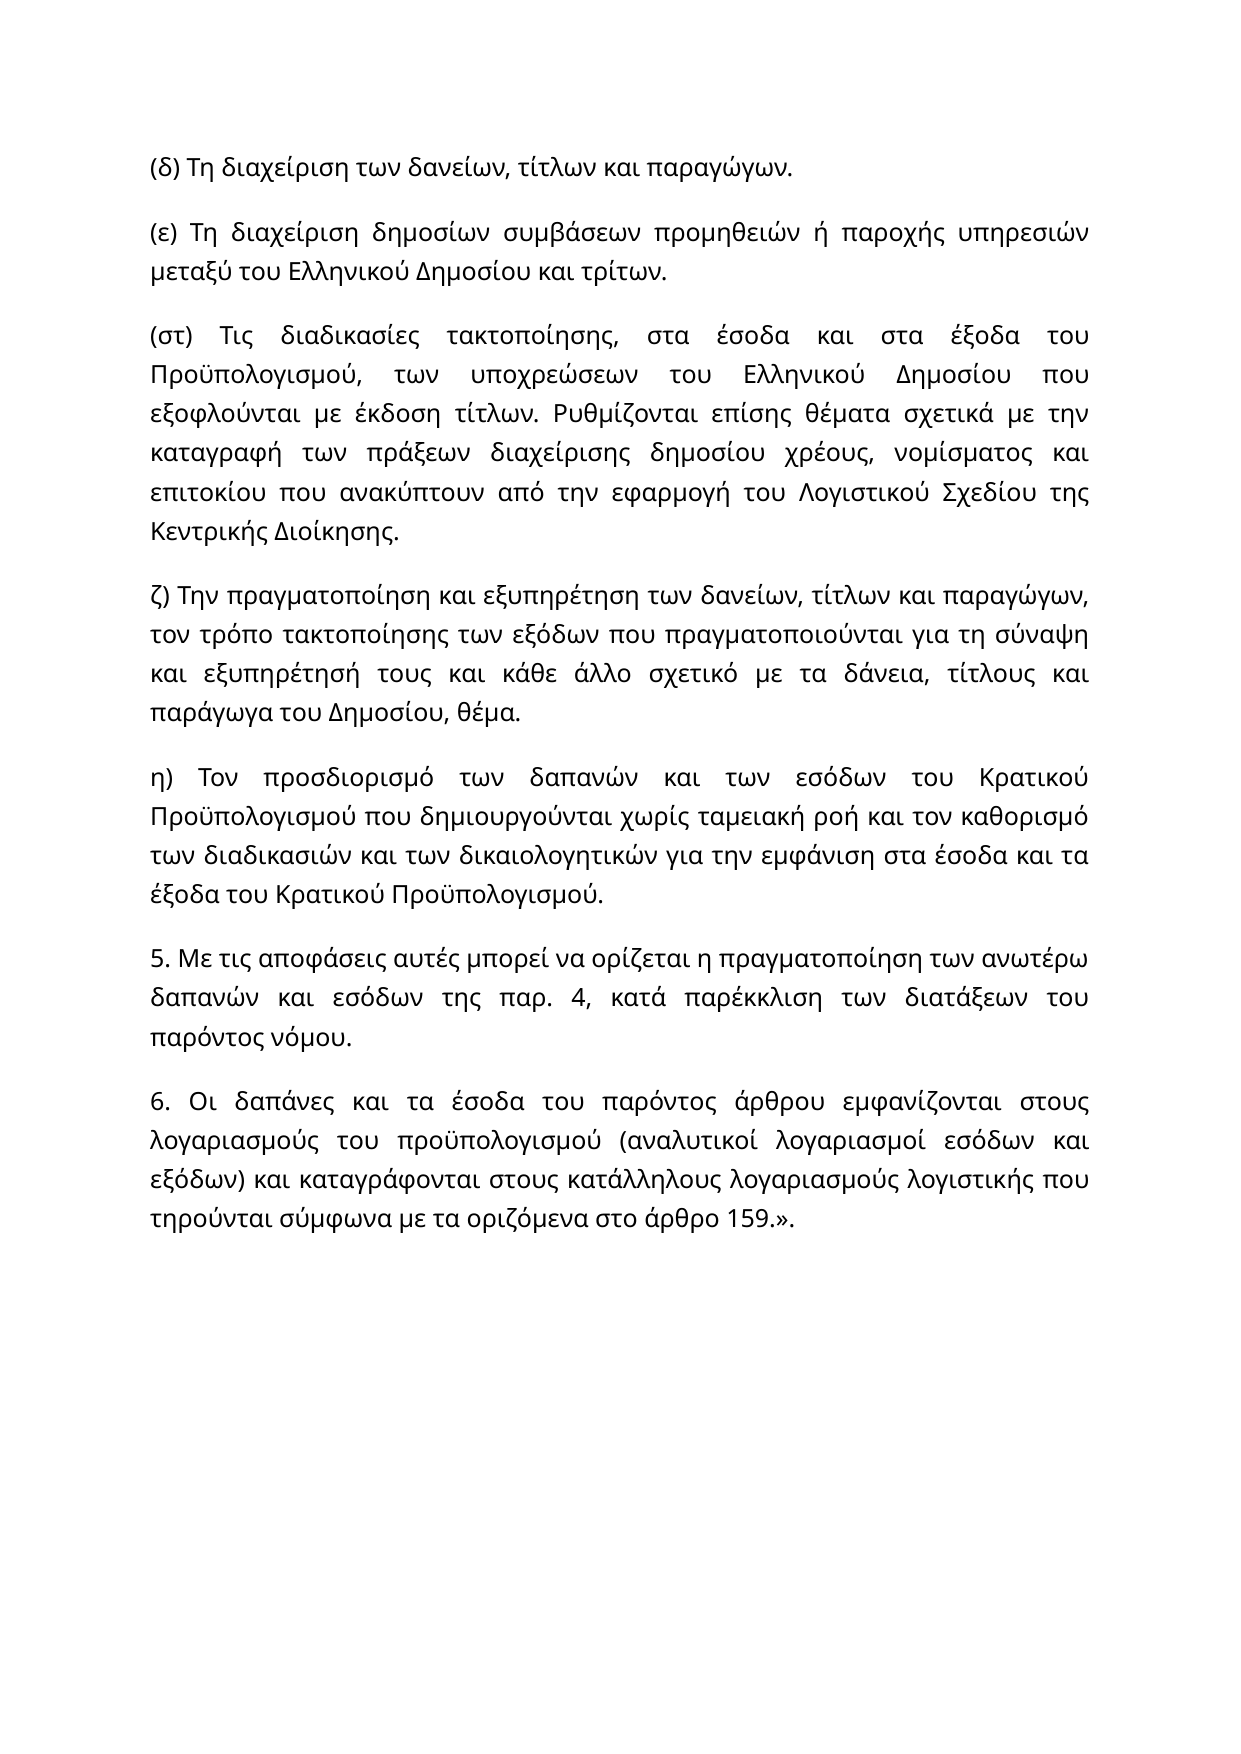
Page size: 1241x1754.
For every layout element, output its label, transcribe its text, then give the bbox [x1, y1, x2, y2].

text (δ) Τη διαχείριση των δανείων, τίτλων και παραγώγων. [150, 150, 1090, 184]
text ζ) Την πραγματοποίηση και εξυπηρέτηση των δανείων, τίτλων και παραγώγων, τον τρόπο τακτοποίησης των εξόδων που πραγματοποιούνται για τη σύναψη και εξυπηρέτησή τους και κάθε άλλο σχετικό με τα δάνεια, τίτλους και παράγωγα του Δημοσίου, θέμα. [150, 577, 1090, 729]
text η) Τον προσδιορισμό των δαπανών και των εσόδων του Κρατικού Προϋπολογισμού που δημιουργούνται χωρίς ταμειακή ροή και τον καθορισμό των διαδικασιών και των δικαιολογητικών για την εμφάνιση στα έσοδα και τα έξοδα του Κρατικού Προϋπολογισμού. [150, 759, 1090, 911]
text 6. Οι δαπάνες και τα έσοδα του παρόντος άρθρου εμφανίζονται στους λογαριασμούς του προϋπολογισμού (αναλυτικοί λογαριασμοί εσόδων και εξόδων) και καταγράφονται στους κατάλληλους λογαριασμούς λογιστικής που τηρούνται σύμφωνα με τα οριζόμενα στο άρθρο 159.». [150, 1083, 1090, 1235]
text (ε) Τη διαχείριση δημοσίων συμβάσεων προμηθειών ή παροχής υπηρεσιών μεταξύ του Ελληνικού Δημοσίου και τρίτων. [150, 214, 1090, 287]
text 5. Με τις αποφάσεις αυτές μπορεί να ορίζεται η πραγματοποίηση των ανωτέρω δαπανών και εσόδων της παρ. 4, κατά παρέκκλιση των διατάξεων του παρόντος νόμου. [150, 941, 1090, 1053]
text (στ) Τις διαδικασίες τακτοποίησης, στα έσοδα και στα έξοδα του Προϋπολογισμού, των υποχρεώσεων του Ελληνικού Δημοσίου που εξοφλούνται με έκδοση τίτλων. Ρυθμίζονται επίσης θέματα σχετικά με την καταγραφή των πράξεων διαχείρισης δημοσίου χρέους, νομίσματος και επιτοκίου που ανακύπτουν από την εφαρμογή του Λογιστικού Σχεδίου της Κεντρικής Διοίκησης. [150, 317, 1090, 547]
